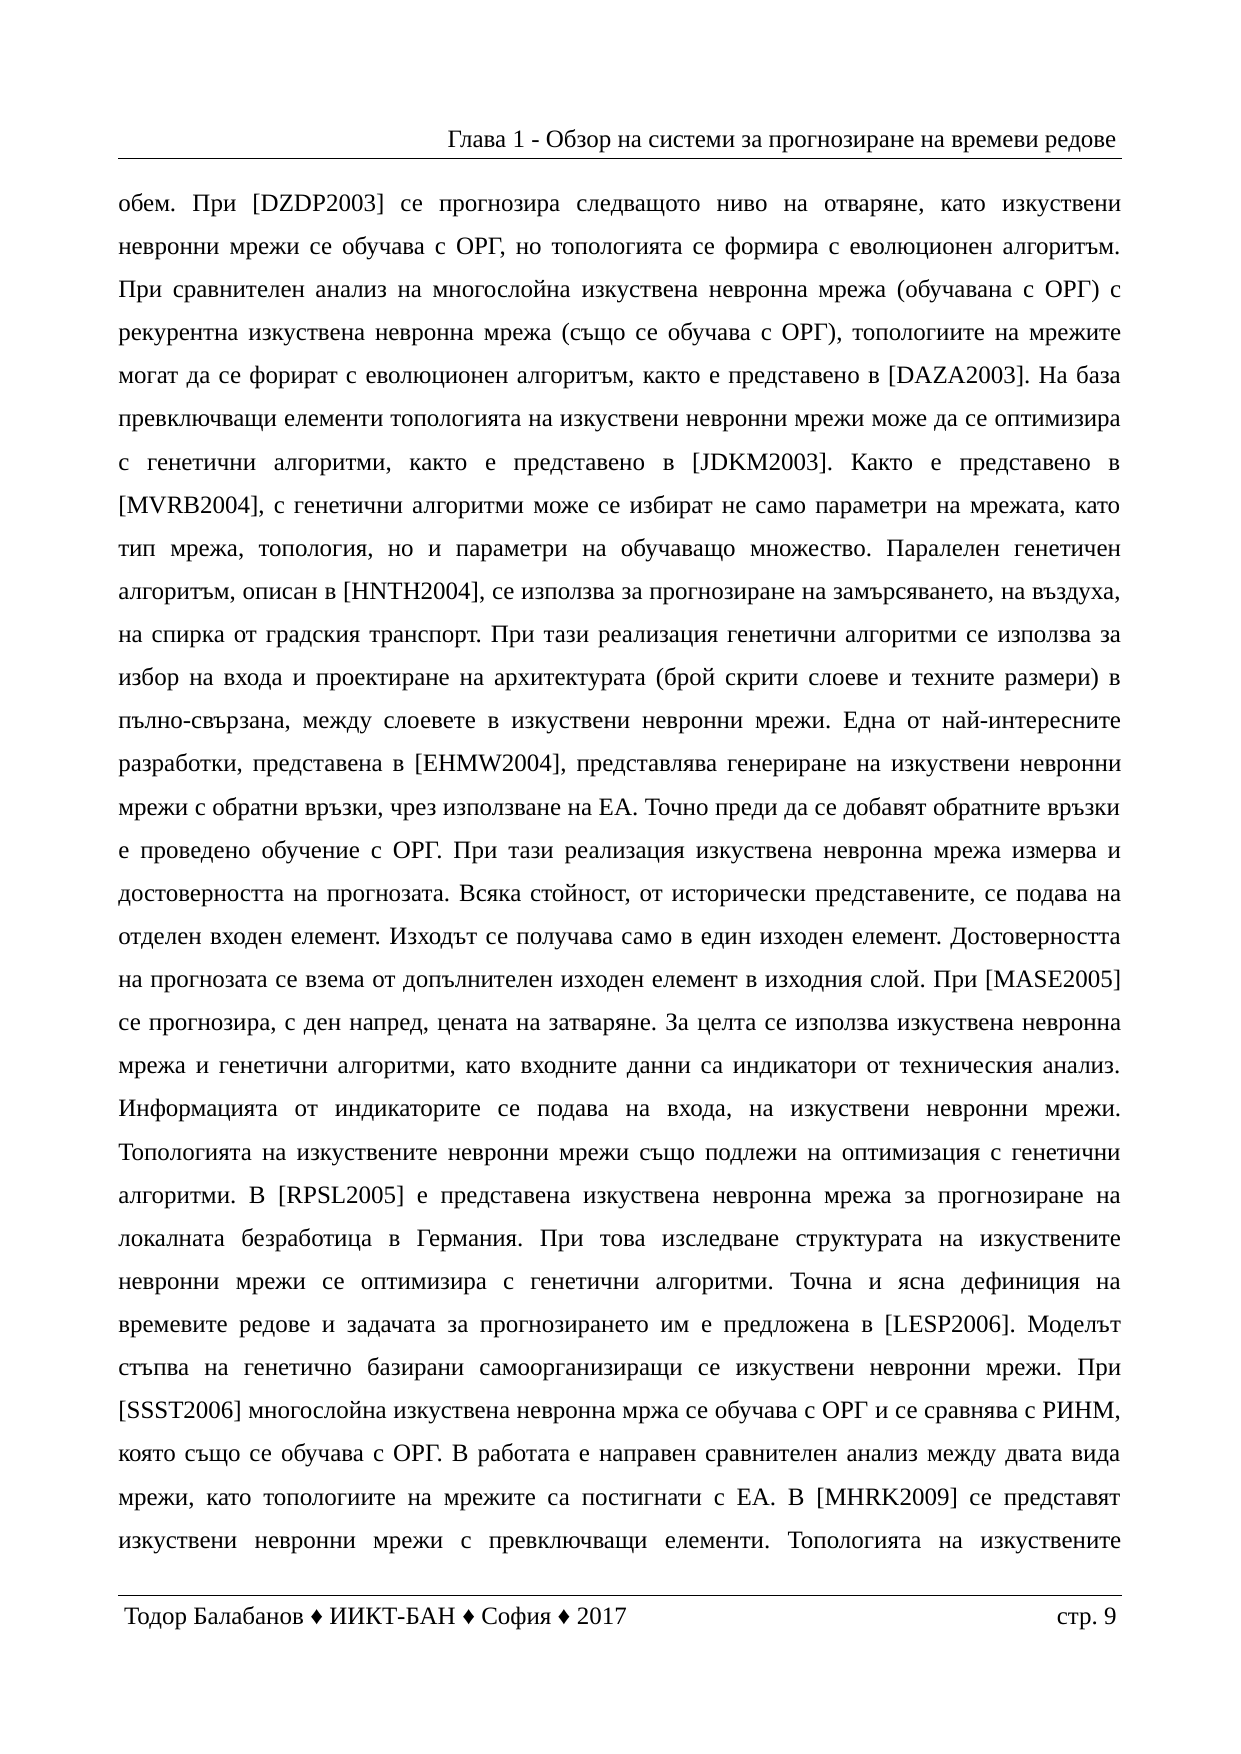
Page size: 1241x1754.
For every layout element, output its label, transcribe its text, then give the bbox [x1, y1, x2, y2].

text обем. При [DZDP2003] се прогнозира следващото ниво на отваряне, като изкуствени невронни мрежи се обучава с ОРГ, но топологията се формира с еволюционен алгоритъм. При сравнителен анализ на многослойна изкуствена невронна мрежа (обучавана с ОРГ) с рекурентна изкуствена невронна мрежа (също се обучава с ОРГ), топологиите на мрежите могат да се форират с еволюционен алгоритъм, както е представено в [DAZA2003]. На база превключващи елементи топологията на изкуствени невронни мрежи може да се оптимизира с генетични алгоритми, както е представено в [JDKM2003]. Както е представено в [MVRB2004], с генетични алгоритми може се избират не само параметри на мрежата, като тип мрежа, топология, но и параметри на обучаващо множество. Паралелен генетичен алгоритъм, описан в [HNTH2004], се използва за прогнозиране на замърсяването, на въздуха, на спирка от градския транспорт. При тази реализация генетични алгоритми се използва за избор на входа и проектиране на архитектурата (брой скрити слоеве и техните размери) в пълно-свързана, между слоевете в изкуствени невронни мрежи. Една от най-интересните разработки, представена в [EHMW2004], представлява генериране на изкуствени невронни мрежи с обратни връзки, чрез използване на ЕА. Точно преди да се добавят обратните връзки е проведено обучение с ОРГ. При тази реализация изкуствена невронна мрежа измерва и достоверността на прогнозата. Всяка стойност, от исторически представените, се подава на отделен входен елемент. Изходът се получава само в един изходен елемент. Достоверността на прогнозата се взема от допълнителен изходен елемент в изходния слой. При [MASE2005] се прогнозира, с ден напред, цената на затваряне. За целта се използва изкуствена невронна мрежа и генетични алгоритми, като входните данни са индикатори от техническия анализ. Информацията от индикаторите се подава на входа, на изкуствени невронни мрежи. Топологията на изкуствените невронни мрежи също подлежи на оптимизация с генетични алгоритми. В [RPSL2005] е представена изкуствена невронна мрежа за прогнозиране на локалната безработица в Германия. При това изследване структурата на изкуствените невронни мрежи се оптимизира с генетични алгоритми. Точна и ясна дефиниция на времевите редове и задачата за прогнозирането им е предложена в [LESP2006]. Моделът стъпва на генетично базирани самоорганизиращи се изкуствени невронни мрежи. При [SSST2006] многослойна изкуствена невронна мржа се обучава с ОРГ и се сравнява с РИНМ, която също се обучава с ОРГ. В работата е направен сравнителен анализ между двата вида мрежи, като топологиите на мрежите са постигнати с ЕА. В [MHRK2009] се представят изкуствени невронни мрежи с превключващи елементи. Топологията на изкуствените [118, 188, 1122, 1553]
